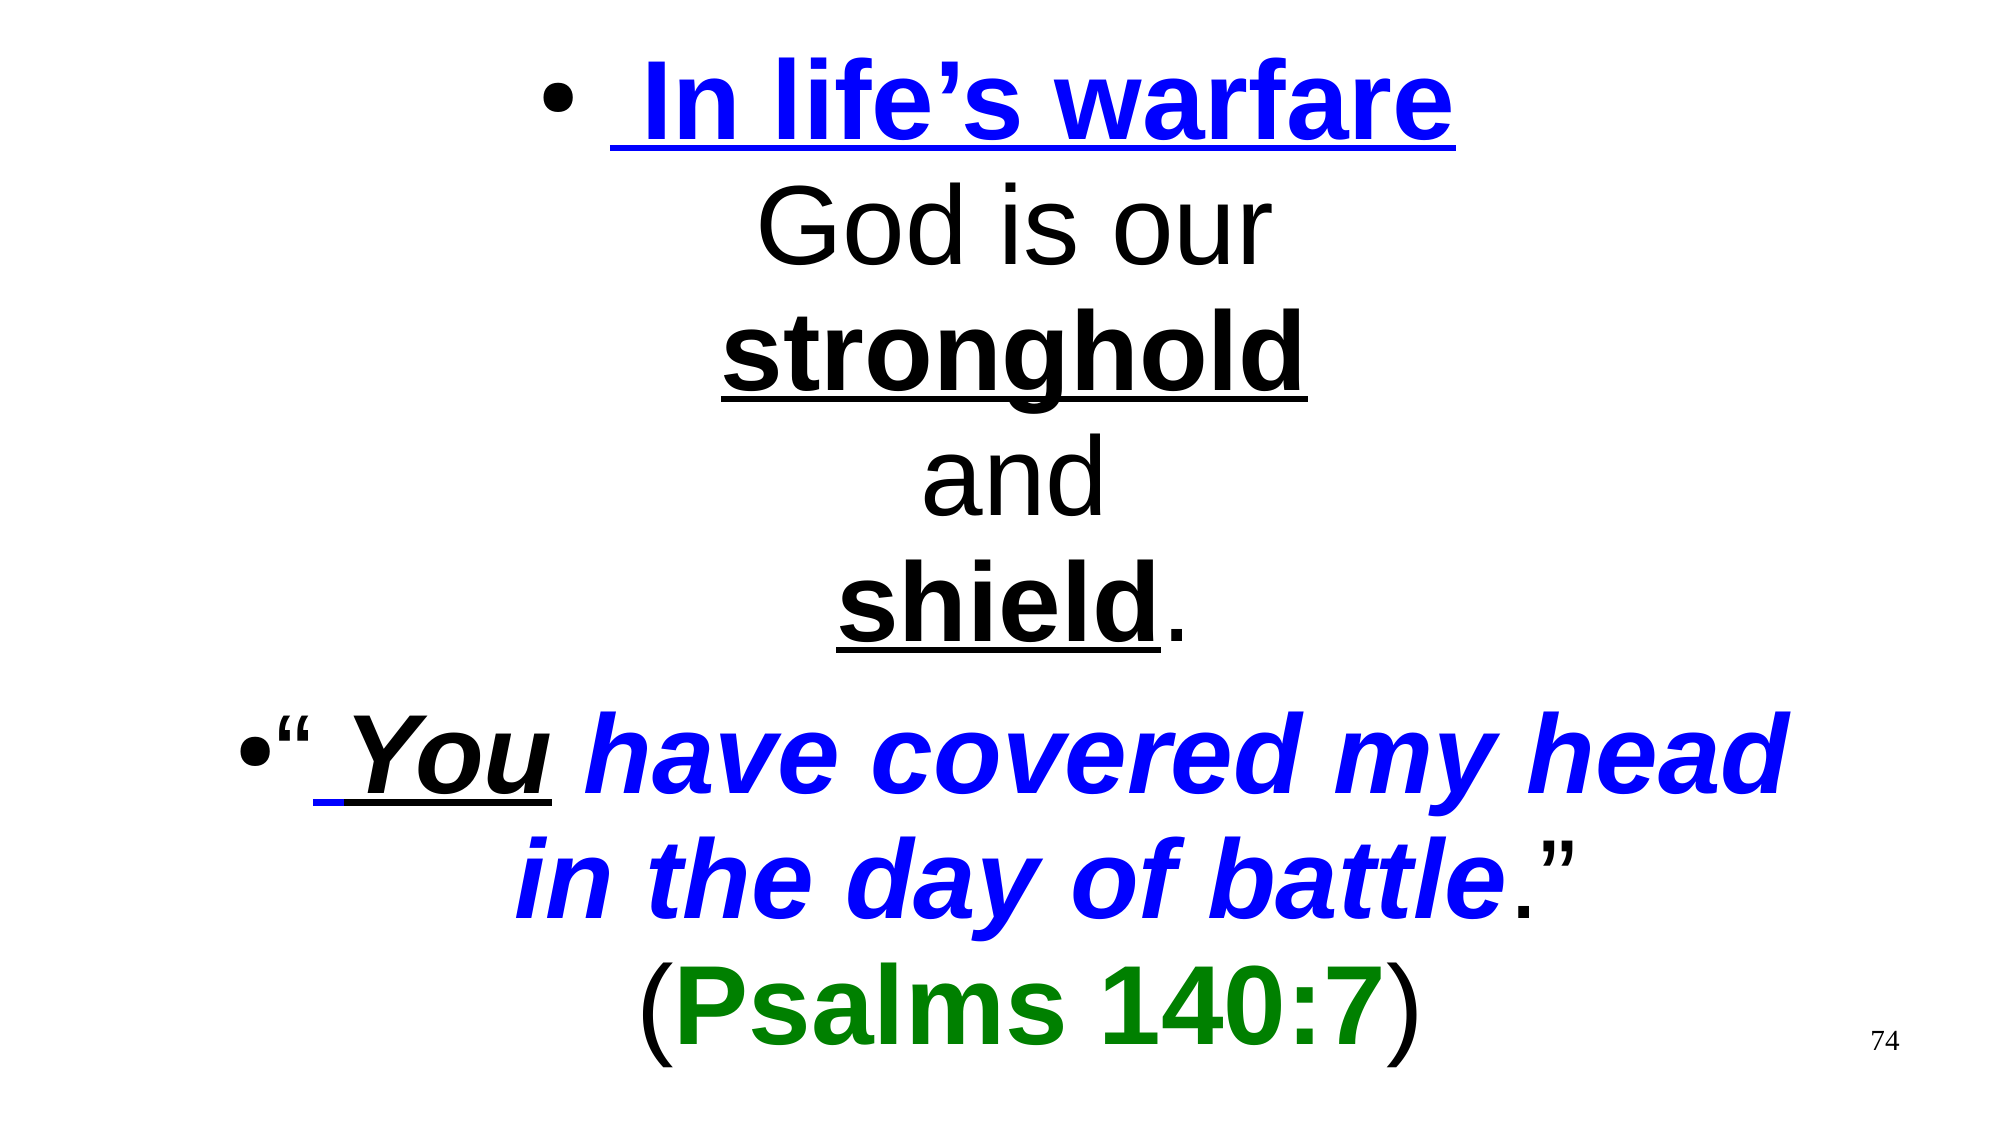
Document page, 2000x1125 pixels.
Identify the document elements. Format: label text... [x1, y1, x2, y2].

list In life’s warfare God is our stronghold and shield. “ You have covered my head in the day of battle.” (Psalms 140:7) [37, 37, 1988, 1088]
